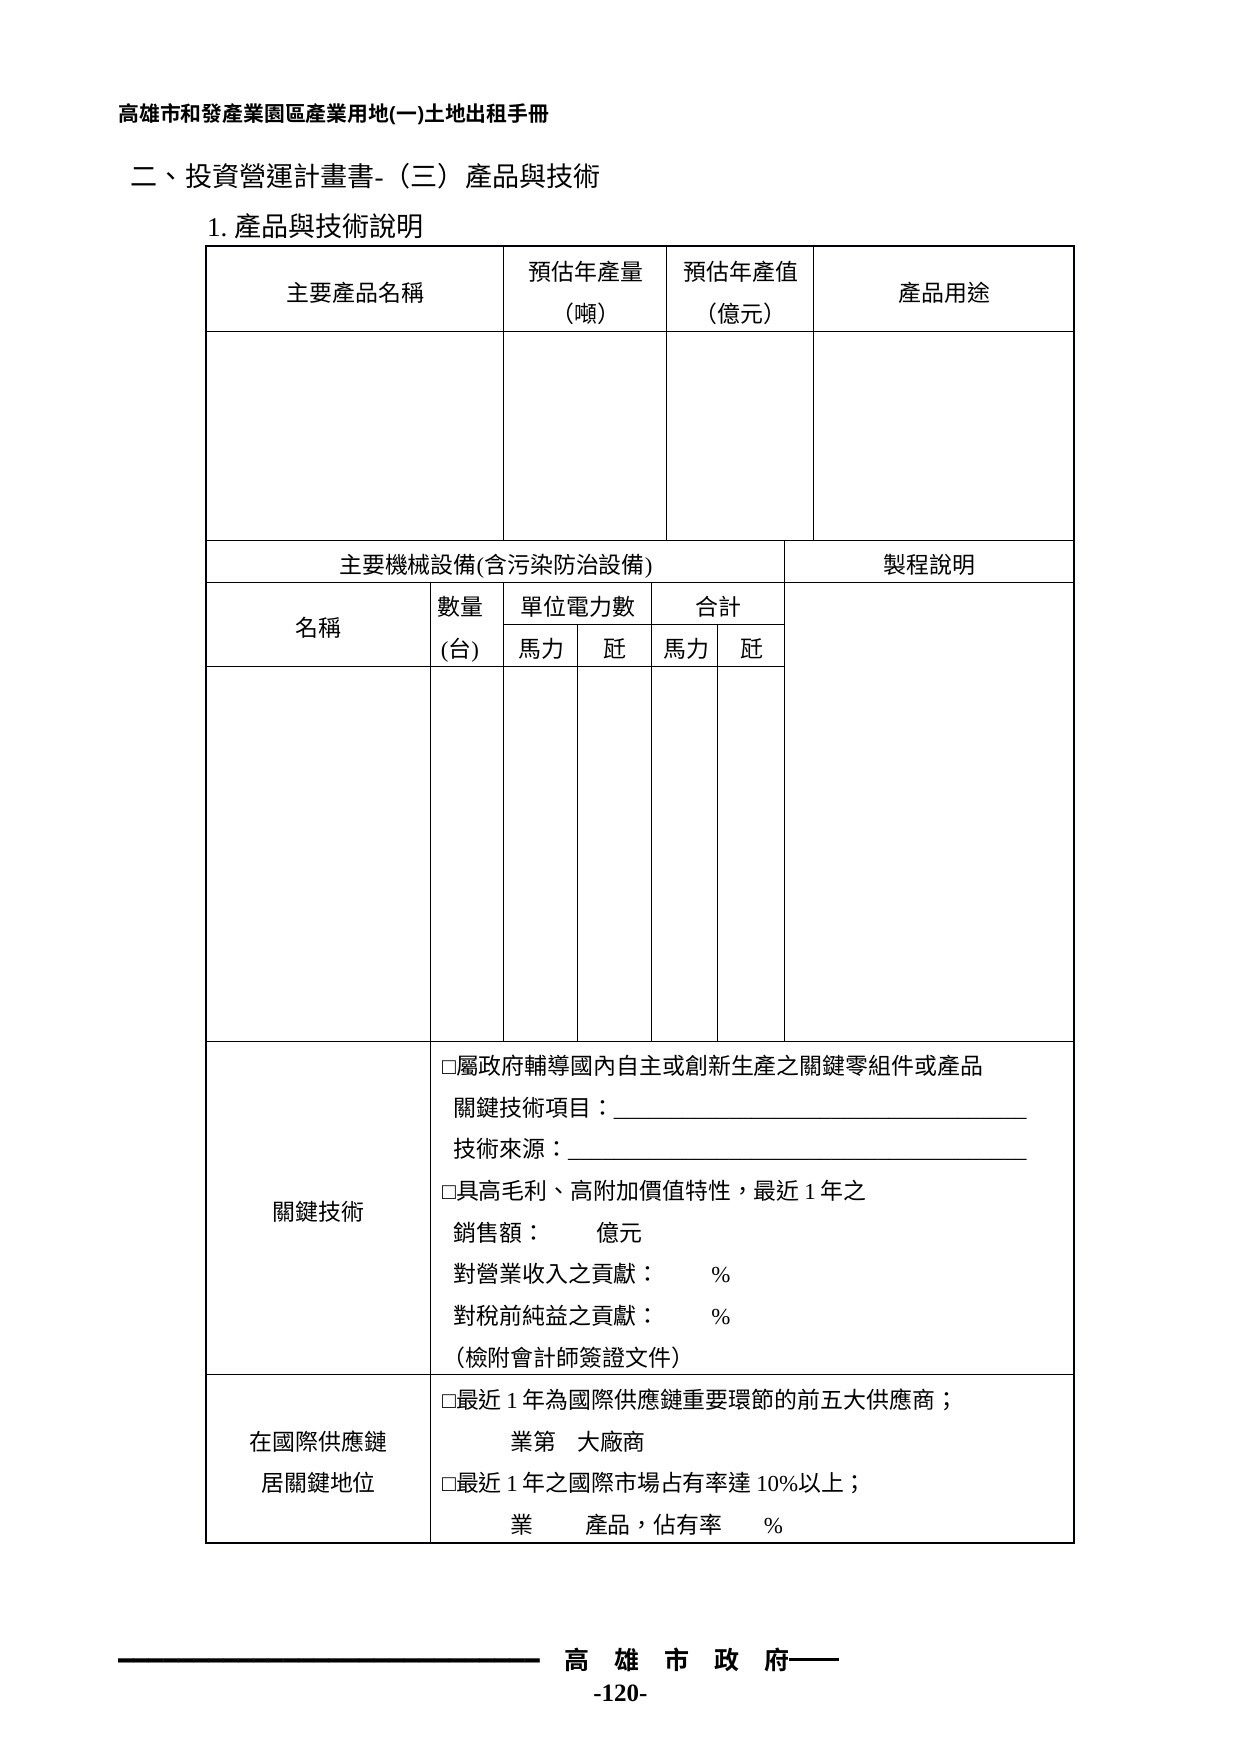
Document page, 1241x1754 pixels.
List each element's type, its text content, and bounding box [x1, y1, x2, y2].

table_cell 製程說明 [785, 541, 1073, 582]
table_header 主要產品名稱 [207, 247, 503, 331]
table_cell 名稱 [207, 583, 430, 666]
table_cell [814, 332, 1073, 539]
table_cell 主要機械設備(含污染防治設備) [207, 541, 784, 582]
table_header 產品用途 [814, 247, 1073, 331]
table_cell 馬力 [504, 625, 577, 666]
table_cell 瓩 [578, 625, 651, 666]
table_cell [578, 667, 651, 1041]
table_cell [667, 332, 813, 539]
table_cell 在國際供應鏈 居關鍵地位 [207, 1375, 430, 1542]
table_cell 數量 (台) [431, 583, 503, 666]
table_cell [207, 332, 503, 539]
table_cell 單位電力數 [504, 583, 651, 624]
table_cell 合計 [652, 583, 784, 624]
text 二、投資營運計畫書-（三）產品與技術 [131, 153, 1122, 194]
table_cell [785, 583, 1073, 1041]
table_cell [504, 667, 577, 1041]
table_cell [504, 332, 666, 539]
table_cell □最近1年為國際供應鏈重要環節的前五大供應商； 業第 大廠商 □最近1年之國際市場占有率達10%以上； 業 產品，佔有率 % [431, 1375, 1073, 1542]
table_cell □屬政府輔導國內自主或創新生產之關鍵零組件或產品 關鍵技術項目：____________________________________ 技術來源：________________________________________ □具高毛利、高附加價值特性，最近1年之 銷售額： 億元 對營業收入之貢獻： % 對稅前純益之貢獻： % （檢附會計師簽證文件） [431, 1042, 1073, 1374]
table_header 預估年產量 （噸） [504, 247, 666, 331]
table_cell 關鍵技術 [207, 1042, 430, 1374]
table_cell 馬力 [652, 625, 717, 666]
table_cell [652, 667, 717, 1041]
table_cell [431, 667, 503, 1041]
text 1. 產品與技術說明 [207, 199, 1122, 245]
table_header 預估年產值（億元） [667, 247, 813, 331]
table_cell [207, 667, 430, 1041]
table_cell 瓩 [718, 625, 784, 666]
table_cell [718, 667, 784, 1041]
